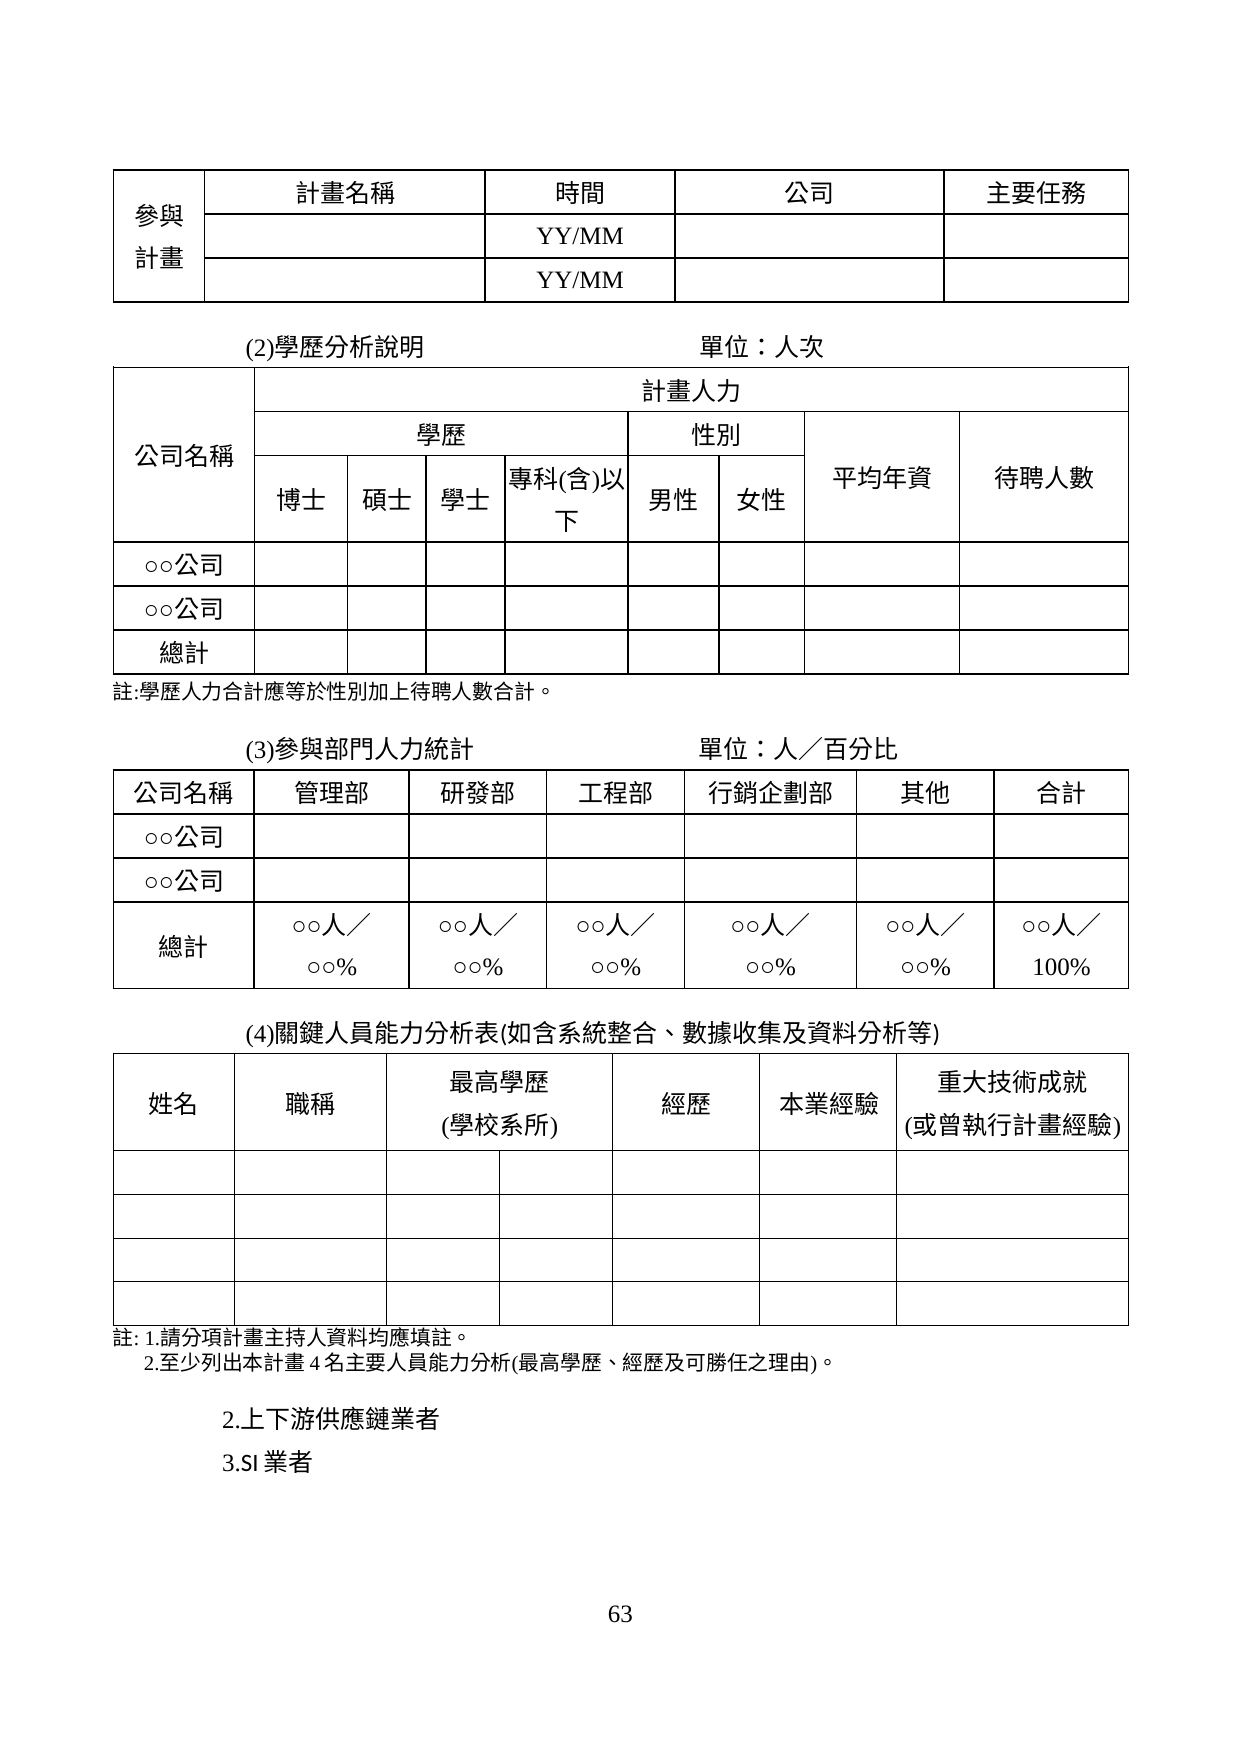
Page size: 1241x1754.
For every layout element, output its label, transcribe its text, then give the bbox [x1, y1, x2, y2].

table_cell [805, 631, 959, 673]
table_cell [547, 815, 684, 857]
table_cell [348, 631, 425, 673]
table_cell [720, 587, 804, 629]
table_cell 學歷 [255, 412, 627, 454]
table_header 最高學歷 (學校系所) [387, 1054, 612, 1150]
table_cell [857, 815, 993, 857]
table_cell 計畫名稱 [205, 171, 484, 213]
table_cell [387, 1151, 499, 1194]
table_cell [114, 1282, 234, 1324]
table_header 經歷 [613, 1054, 759, 1150]
table_cell 總計 [114, 903, 253, 988]
table_header 管理部 [255, 771, 408, 813]
table_cell ○○公司 [114, 587, 254, 629]
table_cell [995, 815, 1128, 857]
table_header 姓名 [114, 1054, 234, 1150]
table_cell [897, 1195, 1128, 1237]
text 2.至少列出本計畫4名主要人員能力分析(最高學歷、經歷及可勝任之理由)。 [112, 1351, 1128, 1376]
table_header 公司名稱 [114, 368, 254, 541]
table_header 研發部 [410, 771, 546, 813]
table_cell ○○人／ ○○% [857, 903, 993, 988]
table_cell [897, 1239, 1128, 1281]
table_cell [760, 1239, 896, 1281]
table_cell [629, 543, 718, 585]
table_cell [945, 215, 1128, 257]
table_cell ○○人／ 100% [995, 903, 1128, 988]
table_cell [205, 259, 484, 301]
table_cell ○○公司 [114, 815, 253, 857]
table_cell [629, 631, 718, 673]
table_cell [960, 587, 1128, 629]
table_header 其他 [857, 771, 993, 813]
table_cell 參與 計畫 [114, 171, 204, 301]
table_cell [960, 631, 1128, 673]
table_cell 時間 [486, 171, 674, 213]
table_cell [676, 215, 943, 257]
table_cell [205, 215, 484, 257]
table_cell 碩士 [348, 456, 425, 541]
table_cell 性別 [629, 412, 804, 454]
table_cell 女性 [720, 456, 804, 541]
table_header 本業經驗 [760, 1054, 896, 1150]
table_cell [857, 859, 993, 901]
table_cell [255, 859, 408, 901]
table_cell [995, 859, 1128, 901]
table_cell [235, 1195, 386, 1237]
table_cell [410, 859, 546, 901]
table_cell [760, 1195, 896, 1237]
table_cell [348, 543, 425, 585]
table_cell [255, 587, 347, 629]
table_cell 公司 [676, 171, 943, 213]
table_cell [410, 815, 546, 857]
table_cell [255, 631, 347, 673]
table_cell [348, 587, 425, 629]
table_cell 平均年資 [805, 412, 959, 541]
table_header 工程部 [547, 771, 684, 813]
table_cell ○○人／ ○○% [255, 903, 408, 988]
table_cell [114, 1151, 234, 1194]
table_cell 博士 [255, 456, 347, 541]
table_cell [255, 543, 347, 585]
table_cell ○○人／ ○○% [410, 903, 546, 988]
table_header 公司名稱 [114, 771, 253, 813]
table_cell [500, 1282, 612, 1324]
table_cell YY/MM [486, 215, 674, 257]
table_cell 男性 [629, 456, 718, 541]
table_cell [500, 1195, 612, 1237]
list 上下游供應鏈業者 [222, 1397, 1128, 1439]
table_header 重大技術成就 (或曾執行計畫經驗) [897, 1054, 1128, 1150]
list 學歷分析說明 單位：人次 [245, 324, 1128, 366]
table_cell [114, 1239, 234, 1281]
table_cell [897, 1151, 1128, 1194]
table_cell [500, 1151, 612, 1194]
text 註:學歷人力合計應等於性別加上待聘人數合計。 [112, 675, 1128, 705]
table_cell [805, 543, 959, 585]
table_cell [805, 587, 959, 629]
table_cell [235, 1239, 386, 1281]
list 關鍵人員能力分析表(如含系統整合、數據收集及資料分析等) [245, 1010, 1128, 1053]
table_cell [720, 631, 804, 673]
table_cell [685, 859, 856, 901]
table_cell 待聘人數 [960, 412, 1128, 541]
table_cell [720, 543, 804, 585]
table_cell [506, 543, 627, 585]
table_cell [960, 543, 1128, 585]
table_cell 專科(含)以下 [506, 456, 627, 541]
table_header 合計 [995, 771, 1128, 813]
table_cell [114, 1195, 234, 1237]
table_cell [547, 859, 684, 901]
table_cell [506, 631, 627, 673]
table_cell [613, 1282, 759, 1324]
table_cell 總計 [114, 631, 254, 673]
table_cell [255, 815, 408, 857]
table_cell [387, 1239, 499, 1281]
table_cell [897, 1282, 1128, 1324]
table_header 行銷企劃部 [685, 771, 856, 813]
text 註: 1.請分項計畫主持人資料均應填註。 [112, 1326, 1128, 1351]
table_cell ○○人／ ○○% [685, 903, 856, 988]
table_cell ○○人／ ○○% [547, 903, 684, 988]
table_header 計畫人力 [255, 368, 1128, 411]
table_cell [506, 587, 627, 629]
table_cell YY/MM [486, 259, 674, 301]
list 參與部門人力統計 單位：人／百分比 [245, 726, 1128, 769]
table_cell [945, 259, 1128, 301]
table_cell [760, 1282, 896, 1324]
table_cell [629, 587, 718, 629]
table_cell [676, 259, 943, 301]
list SI業者 [222, 1439, 1128, 1482]
table_cell [387, 1195, 499, 1237]
table_cell [387, 1282, 499, 1324]
table_cell [500, 1239, 612, 1281]
table_cell ○○公司 [114, 543, 254, 585]
table_cell 學士 [427, 456, 504, 541]
table_cell [613, 1151, 759, 1194]
table_cell [427, 631, 504, 673]
table_cell [427, 587, 504, 629]
table_cell [685, 815, 856, 857]
table_cell 主要任務 [945, 171, 1128, 213]
table_cell [235, 1151, 386, 1194]
table_cell [613, 1195, 759, 1237]
table_cell [235, 1282, 386, 1324]
table_cell ○○公司 [114, 859, 253, 901]
table_cell [760, 1151, 896, 1194]
table_cell [613, 1239, 759, 1281]
table_header 職稱 [235, 1054, 386, 1150]
table_cell [427, 543, 504, 585]
